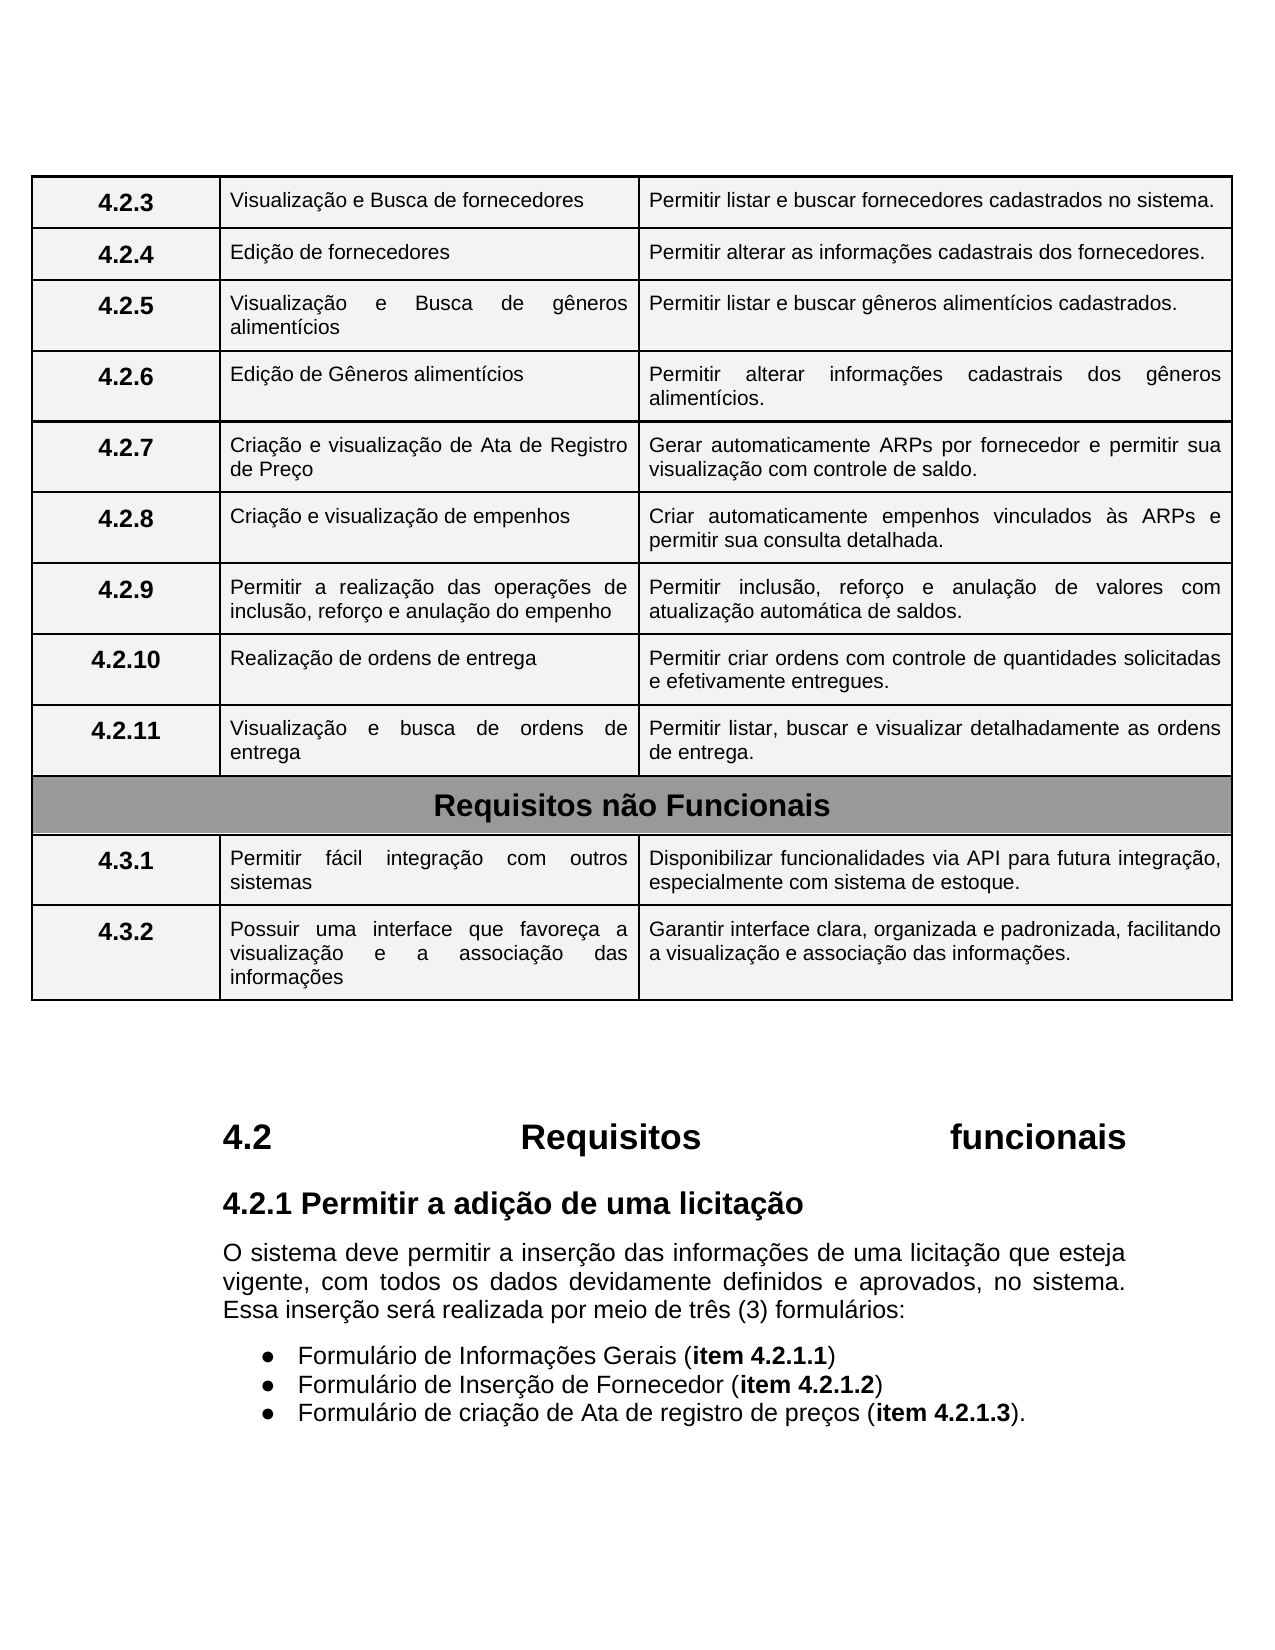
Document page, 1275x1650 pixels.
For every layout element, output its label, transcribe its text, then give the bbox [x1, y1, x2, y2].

table_cell Realização de ordens de entrega [221, 635, 638, 704]
table_cell Permitir inclusão, reforço e anulação de valores com atualização automática de saldos. [640, 564, 1231, 633]
table_cell Requisitos não Funcionais [33, 777, 1231, 833]
table_cell 4.3.2 [33, 906, 219, 999]
table_cell Visualização e Busca de fornecedores [221, 178, 638, 227]
table_cell 4.2.5 [33, 281, 219, 349]
text 4.2 Requisitos funcionais 4.2.1 Permitir a adição de uma licitação [223, 1116, 1127, 1221]
table_cell Permitir listar e buscar gêneros alimentícios cadastrados. [640, 281, 1231, 349]
table_cell Edição de Gêneros alimentícios [221, 352, 638, 420]
table_cell Permitir listar, buscar e visualizar detalhadamente as ordens de entrega. [640, 706, 1231, 774]
table_cell 4.2.11 [33, 706, 219, 774]
text O sistema deve permitir a inserção das informações de uma licitação que esteja vigente, com todos os dados devidamente definidos e aprovados, no sistema. Essa inserção será realizada por meio de três (3) formulários: [223, 1238, 1127, 1324]
table_cell Permitir a realização das operações de inclusão, reforço e anulação do empenho [221, 564, 638, 633]
list Formulário de Informações Gerais (item 4.2.1.1) [260, 1341, 1127, 1370]
list Formulário de criação de Ata de registro de preços (item 4.2.1.3). [260, 1398, 1127, 1427]
table_cell 4.2.3 [33, 178, 219, 227]
table_cell Permitir alterar informações cadastrais dos gêneros alimentícios. [640, 352, 1231, 420]
table_cell Criação e visualização de Ata de Registro de Preço [221, 423, 638, 491]
table_cell 4.2.9 [33, 564, 219, 633]
table_cell Edição de fornecedores [221, 229, 638, 279]
table_cell 4.2.8 [33, 493, 219, 562]
table_cell 4.3.1 [33, 836, 219, 904]
table_cell Gerar automaticamente ARPs por fornecedor e permitir sua visualização com controle de saldo. [640, 423, 1231, 491]
table_cell 4.2.4 [33, 229, 219, 279]
table_cell Criação e visualização de empenhos [221, 493, 638, 562]
table_cell 4.2.10 [33, 635, 219, 704]
table_cell Permitir criar ordens com controle de quantidades solicitadas e efetivamente entregues. [640, 635, 1231, 704]
table_cell Visualização e busca de ordens de entrega [221, 706, 638, 774]
table_cell Permitir listar e buscar fornecedores cadastrados no sistema. [640, 178, 1231, 227]
table_cell 4.2.7 [33, 423, 219, 491]
table_cell Permitir fácil integração com outros sistemas [221, 836, 638, 904]
list Formulário de Inserção de Fornecedor (item 4.2.1.2) [260, 1370, 1127, 1398]
table_cell Criar automaticamente empenhos vinculados às ARPs e permitir sua consulta detalhada. [640, 493, 1231, 562]
table_cell 4.2.6 [33, 352, 219, 420]
table_cell Garantir interface clara, organizada e padronizada, facilitando a visualização e associação das informações. [640, 906, 1231, 999]
table_cell Permitir alterar as informações cadastrais dos fornecedores. [640, 229, 1231, 279]
table_cell Disponibilizar funcionalidades via API para futura integração, especialmente com sistema de estoque. [640, 836, 1231, 904]
table_cell Possuir uma interface que favoreça a visualização e a associação das informações [221, 906, 638, 999]
table_cell Visualização e Busca de gêneros alimentícios [221, 281, 638, 349]
